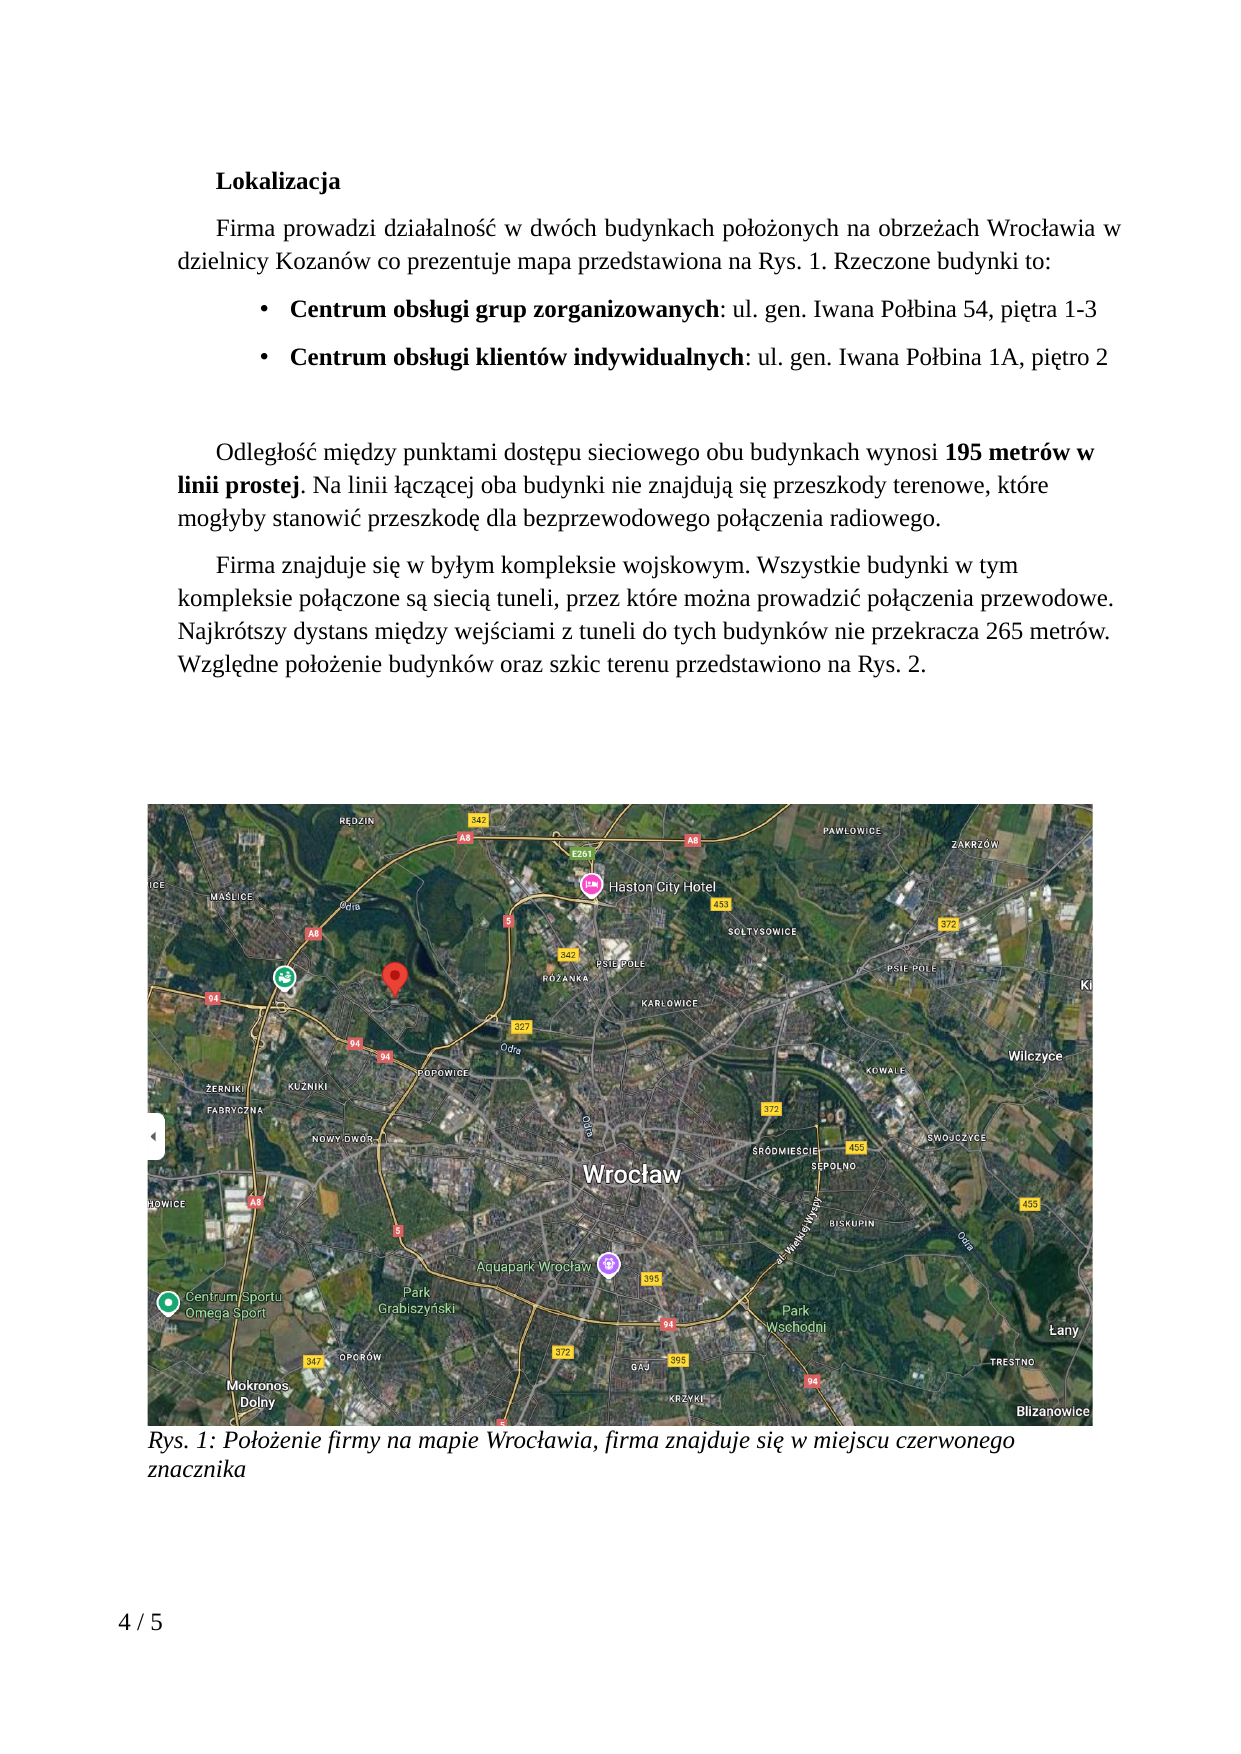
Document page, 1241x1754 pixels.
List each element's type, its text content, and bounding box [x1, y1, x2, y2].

list Centrum obsługi klientów indywidualnych: ul. gen. Iwana Połbina 1A, piętro 2 [222, 342, 1122, 370]
text Rys. 1: Położenie firmy na mapie Wrocławia, firma znajduje się w miejscu czerwonego znacznika [148, 1426, 1093, 1483]
text Odległość między punktami dostępu sieciowego obu budynkach wynosi 195 metrów w linii prostej. Na linii łączącej oba budynki nie znajdują się przeszkody terenowe, które mogłyby stanowić przeszkodę dla bezprzewodowego połączenia radiowego. [177, 437, 1122, 532]
text Firma prowadzi działalność w dwóch budynkach położonych na obrzeżach Wrocławia w dzielnicy Kozanów co prezentuje mapa przedstawiona na Rys. 1. Rzeczone budynki to: [177, 213, 1122, 275]
text Firma znajduje się w byłym kompleksie wojskowym. Wszystkie budynki w tym kompleksie połączone są siecią tuneli, przez które można prowadzić połączenia przewodowe. Najkrótszy dystans między wejściami z tuneli do tych budynków nie przekracza 265 metrów. Względne położenie budynków oraz szkic terenu przedstawiono na Rys. 2. [177, 550, 1122, 678]
text Lokalizacja [177, 166, 1122, 194]
picture [147, 804, 1093, 1426]
list Centrum obsługi grup zorganizowanych: ul. gen. Iwana Połbina 54, piętra 1-3 [222, 294, 1122, 323]
